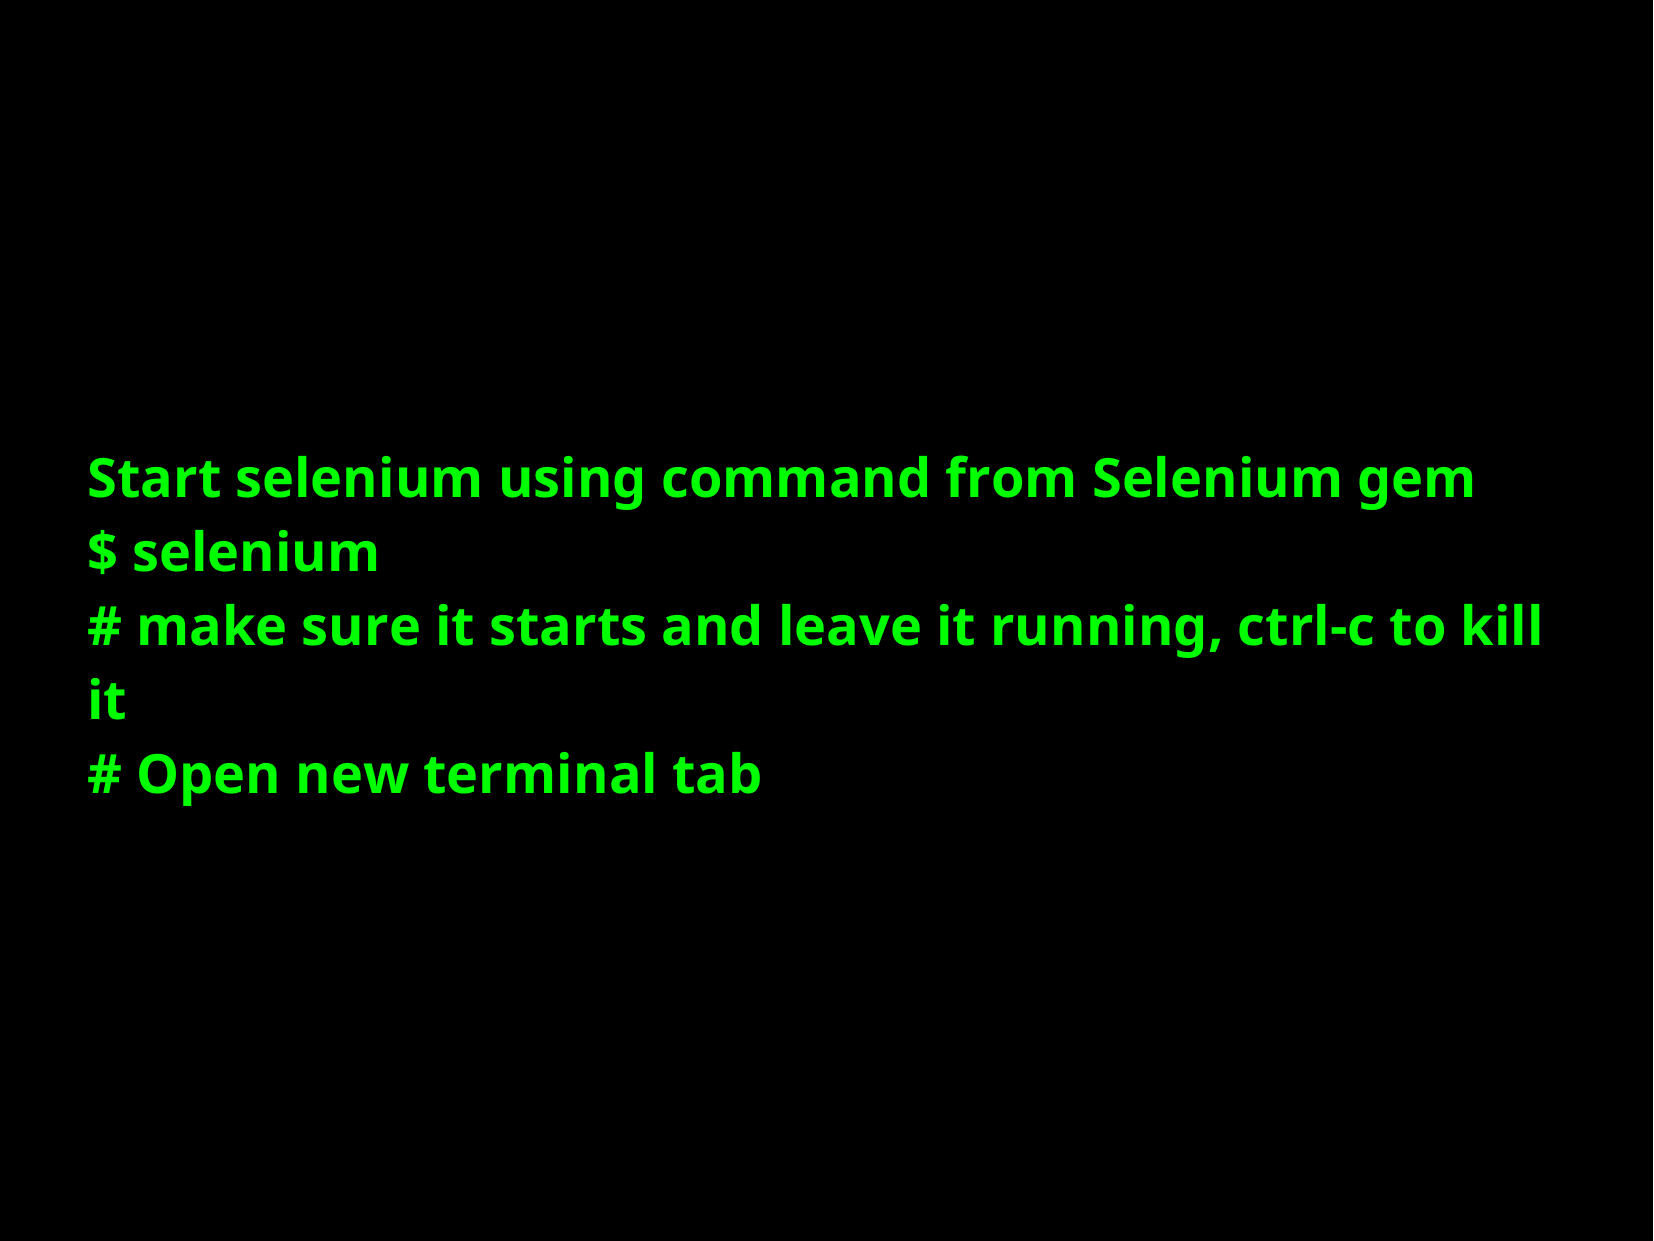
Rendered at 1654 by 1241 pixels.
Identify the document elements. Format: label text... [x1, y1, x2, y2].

title Start selenium using command from Selenium gem $ selenium # make sure it starts and leave it running, ctrl-c to kill it # Open new terminal tab [87, 49, 1576, 1201]
